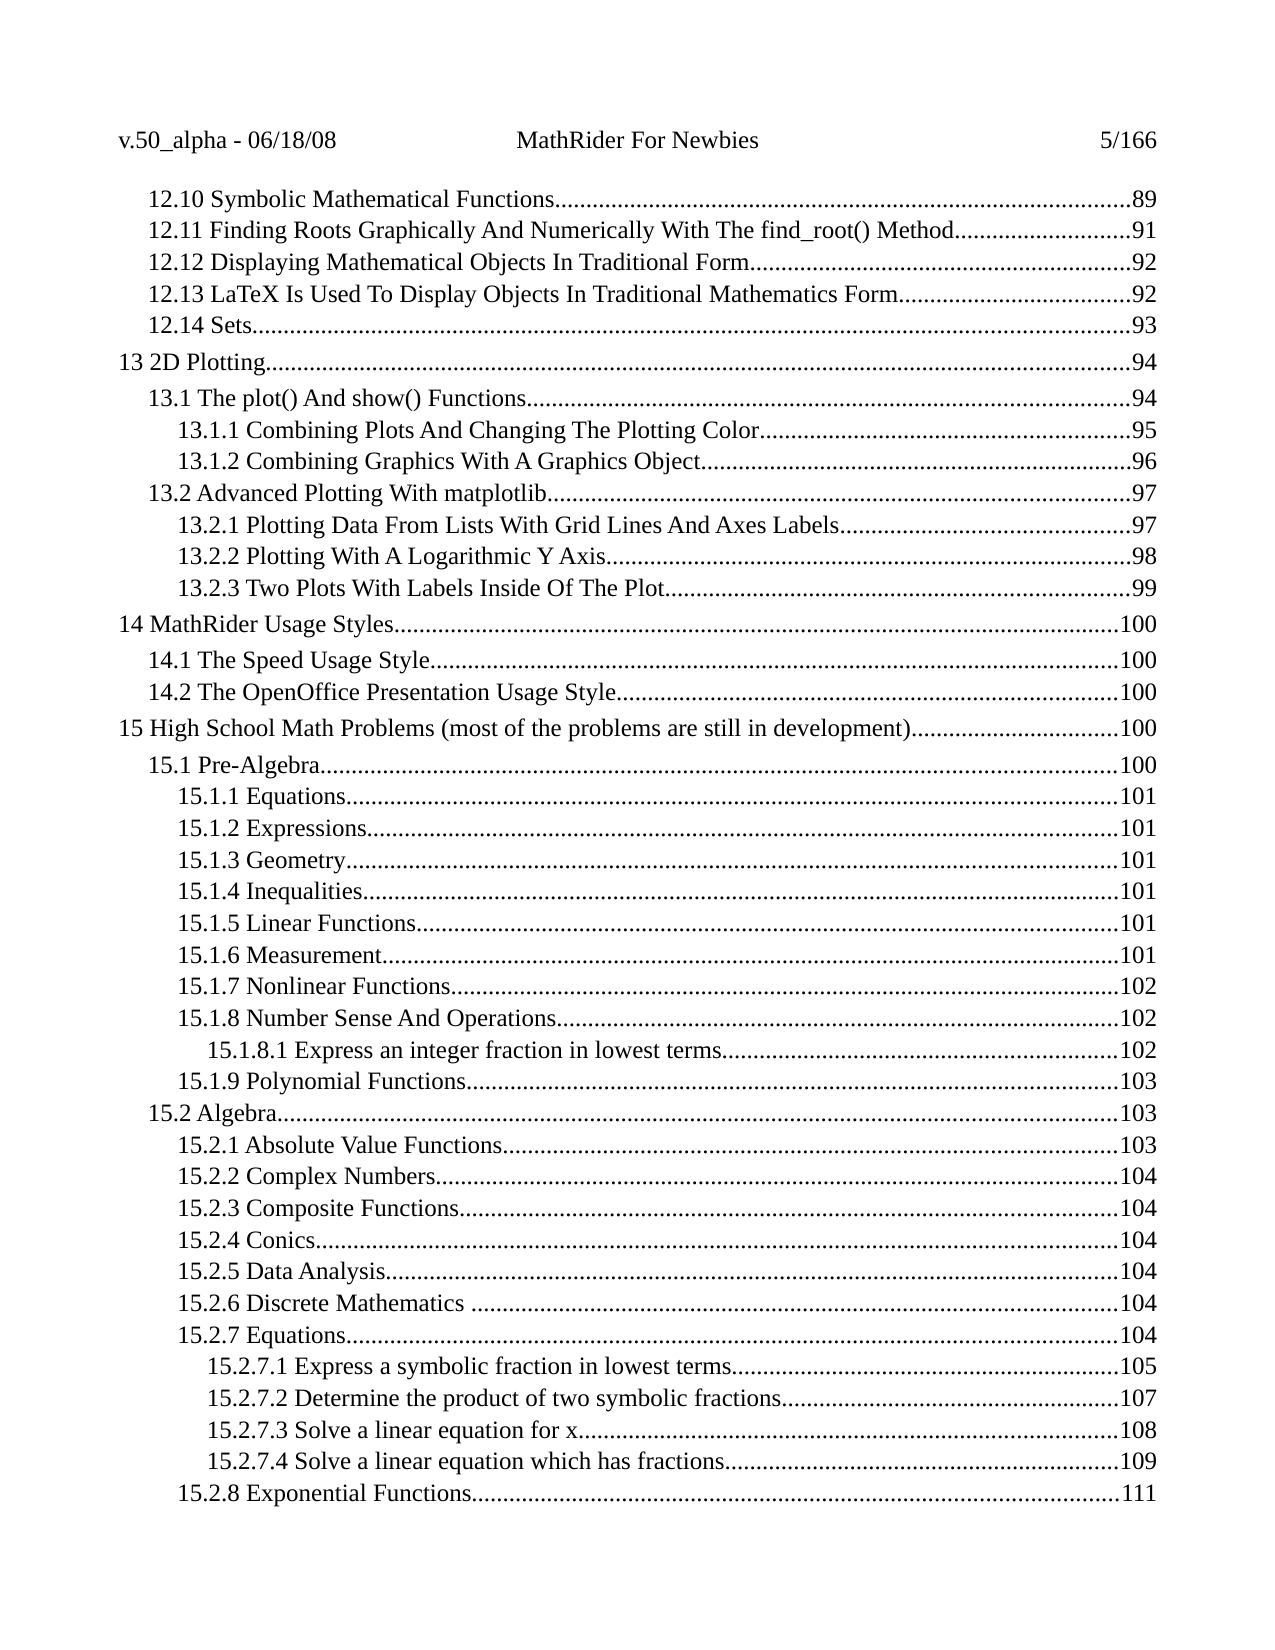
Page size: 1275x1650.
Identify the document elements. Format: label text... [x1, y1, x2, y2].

text 13.1.2 Combining Graphics With A Graphics Object 96 [177, 446, 1157, 475]
text 14.2 The OpenOffice Presentation Usage Style 100 [148, 677, 1157, 706]
text 15.2.7.2 Determine the product of two symbolic fractions 107 [207, 1383, 1157, 1412]
text 15.2.6 Discrete Mathematics 104 [177, 1288, 1157, 1317]
text 15.2.8 Exponential Functions 111 [177, 1478, 1157, 1507]
text 13.2 Advanced Plotting With matplotlib 97 [148, 478, 1157, 507]
text 15.1 Pre-Algebra 100 [148, 750, 1157, 778]
text 15.1.2 Expressions 101 [177, 813, 1157, 842]
text 15.1.6 Measurement 101 [177, 940, 1157, 968]
text 13.1.1 Combining Plots And Changing The Plotting Color 95 [177, 415, 1157, 443]
text 15.2.5 Data Analysis 104 [177, 1256, 1157, 1285]
text 12.14 Sets 93 [148, 311, 1157, 339]
text 15.2.2 Complex Numbers 104 [177, 1161, 1157, 1190]
text 15.2.1 Absolute Value Functions 103 [177, 1130, 1157, 1158]
text 15.2.7 Equations 104 [177, 1320, 1157, 1348]
text 15.2.7.3 Solve a linear equation for x 108 [207, 1415, 1157, 1443]
text 13 2D Plotting 94 [118, 347, 1157, 376]
text 15.2.7.4 Solve a linear equation which has fractions 109 [207, 1446, 1157, 1475]
text 15.1.4 Inequalities 101 [177, 876, 1157, 905]
text 14 MathRider Usage Styles 100 [118, 609, 1157, 638]
text 15.1.9 Polynomial Functions 103 [177, 1066, 1157, 1095]
text 15.1.8.1 Express an integer fraction in lowest terms 102 [207, 1035, 1157, 1063]
text 13.2.1 Plotting Data From Lists With Grid Lines And Axes Labels 97 [177, 510, 1157, 538]
text 15.1.5 Linear Functions 101 [177, 908, 1157, 937]
text 15.2.7.1 Express a symbolic fraction in lowest terms 105 [207, 1351, 1157, 1380]
text 15.1.8 Number Sense And Operations 102 [177, 1003, 1157, 1032]
text 12.11 Finding Roots Graphically And Numerically With The find_root() Method 91 [148, 216, 1157, 244]
text 13.2.3 Two Plots With Labels Inside Of The Plot 99 [177, 573, 1157, 602]
text 13.2.2 Plotting With A Logarithmic Y Axis 98 [177, 541, 1157, 570]
text 15.1.3 Geometry 101 [177, 845, 1157, 873]
text 15.2 Algebra 103 [148, 1098, 1157, 1127]
text 15.1.1 Equations 101 [177, 781, 1157, 810]
text 14.1 The Speed Usage Style 100 [148, 646, 1157, 674]
text 13.1 The plot() And show() Functions 94 [148, 383, 1157, 412]
text 12.12 Displaying Mathematical Objects In Traditional Form 92 [148, 247, 1157, 276]
text 12.13 LaTeX Is Used To Display Objects In Traditional Mathematics Form 92 [148, 279, 1157, 308]
text 15.2.3 Composite Functions 104 [177, 1193, 1157, 1222]
text 15.1.7 Nonlinear Functions 102 [177, 971, 1157, 1000]
text 12.10 Symbolic Mathematical Functions 89 [148, 184, 1157, 213]
text 15.2.4 Conics 104 [177, 1225, 1157, 1253]
text 15 High School Math Problems (most of the problems are still in development) 100 [118, 713, 1157, 742]
